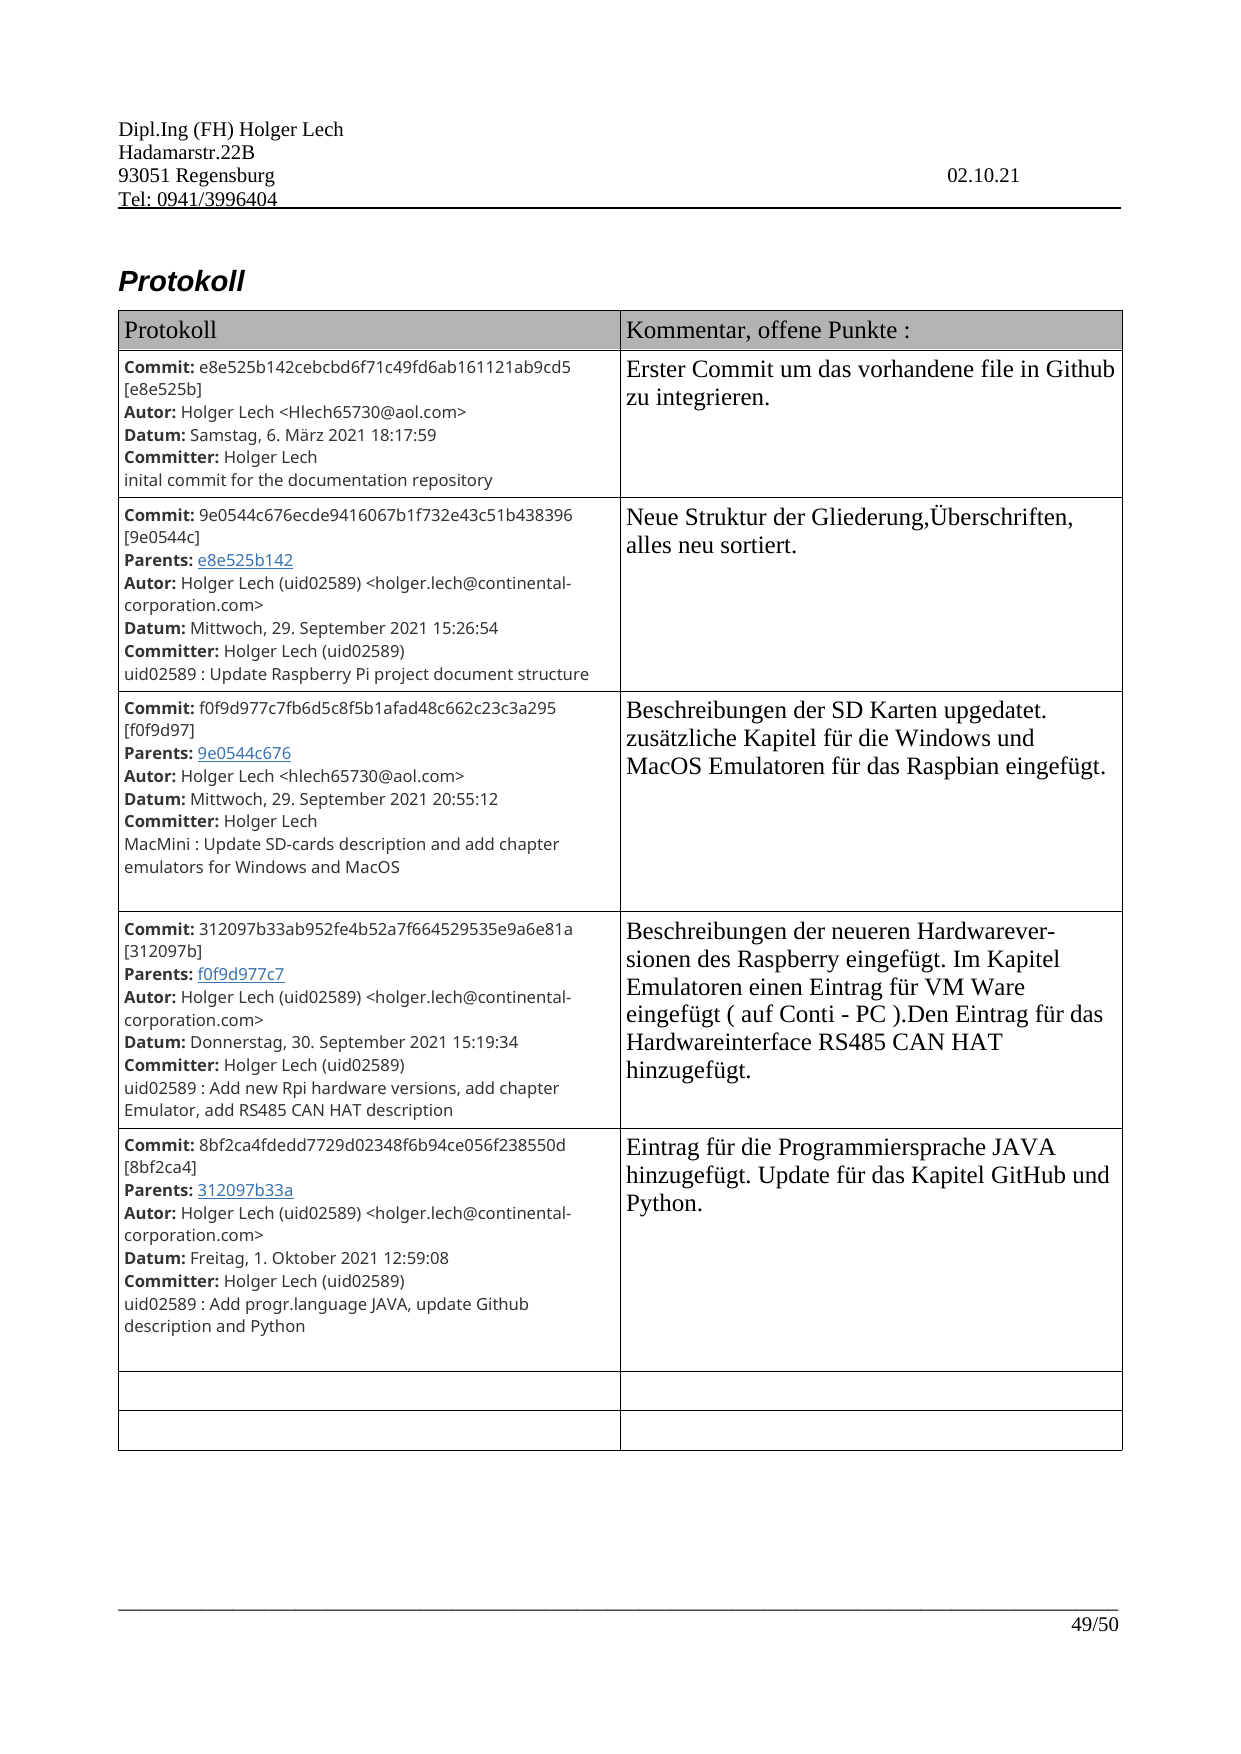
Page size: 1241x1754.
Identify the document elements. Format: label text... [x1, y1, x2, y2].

table_cell Commit: e8e525b142cebcbd6f71c49fd6ab161121ab9cd5 [e8e525b] Autor: Holger Lech <Hlech65730@aol.com> Datum: Samstag, 6. März 2021 18:17:59 Committer: Holger Lech inital commit for the documentation repository [119, 351, 620, 497]
table_cell Commit: 8bf2ca4fdedd7729d02348f6b94ce056f238550d [8bf2ca4] Parents: 312097b33a Autor: Holger Lech (uid02589) <holger.lech@continental-corporation.com> Datum: Freitag, 1. Oktober 2021 12:59:08 Committer: Holger Lech (uid02589) uid02589 : Add progr.language JAVA, update Github description and Python [119, 1129, 620, 1371]
table_header Kommentar, offene Punkte : [621, 311, 1122, 349]
table_cell Beschreibungen der SD Karten upgedatet. zusätzliche Kapitel für die Windows und MacOS Emulatoren für das Raspbian eingefügt. [621, 692, 1122, 911]
table_cell [621, 1372, 1122, 1410]
table_cell Commit: 312097b33ab952fe4b52a7f664529535e9a6e81a [312097b] Parents: f0f9d977c7 Autor: Holger Lech (uid02589) <holger.lech@continental-corporation.com> Datum: Donnerstag, 30. September 2021 15:19:34 Committer: Holger Lech (uid02589) uid02589 : Add new Rpi hardware versions, add chapter Emulator, add RS485 CAN HAT description [119, 912, 620, 1127]
subtitle Protokoll [118, 265, 1122, 298]
table_cell Beschreibungen der neueren Hardwarever-sionen des Raspberry eingefügt. Im Kapitel Emulatoren einen Eintrag für VM Ware eingefügt ( auf Conti - PC ).Den Eintrag für das Hardwareinterface RS485 CAN HAT hinzugefügt. [621, 912, 1122, 1127]
table_cell [621, 1411, 1122, 1449]
table_cell Erster Commit um das vorhandene file in Github zu integrieren. [621, 351, 1122, 497]
table_cell Commit: f0f9d977c7fb6d5c8f5b1afad48c662c23c3a295 [f0f9d97] Parents: 9e0544c676 Autor: Holger Lech <hlech65730@aol.com> Datum: Mittwoch, 29. September 2021 20:55:12 Committer: Holger Lech MacMini : Update SD-cards description and add chapter emulators for Windows and MacOS [119, 692, 620, 911]
table_cell Neue Struktur der Gliederung,Überschriften, alles neu sortiert. [621, 498, 1122, 691]
table_header Protokoll [119, 311, 620, 349]
table_cell [119, 1372, 620, 1410]
table_cell Commit: 9e0544c676ecde9416067b1f732e43c51b438396 [9e0544c] Parents: e8e525b142 Autor: Holger Lech (uid02589) <holger.lech@continental-corporation.com> Datum: Mittwoch, 29. September 2021 15:26:54 Committer: Holger Lech (uid02589) uid02589 : Update Raspberry Pi project document structure [119, 498, 620, 691]
table_cell [119, 1411, 620, 1449]
table_cell Eintrag für die Programmiersprache JAVA hinzugefügt. Update für das Kapitel GitHub und Python. [621, 1129, 1122, 1371]
